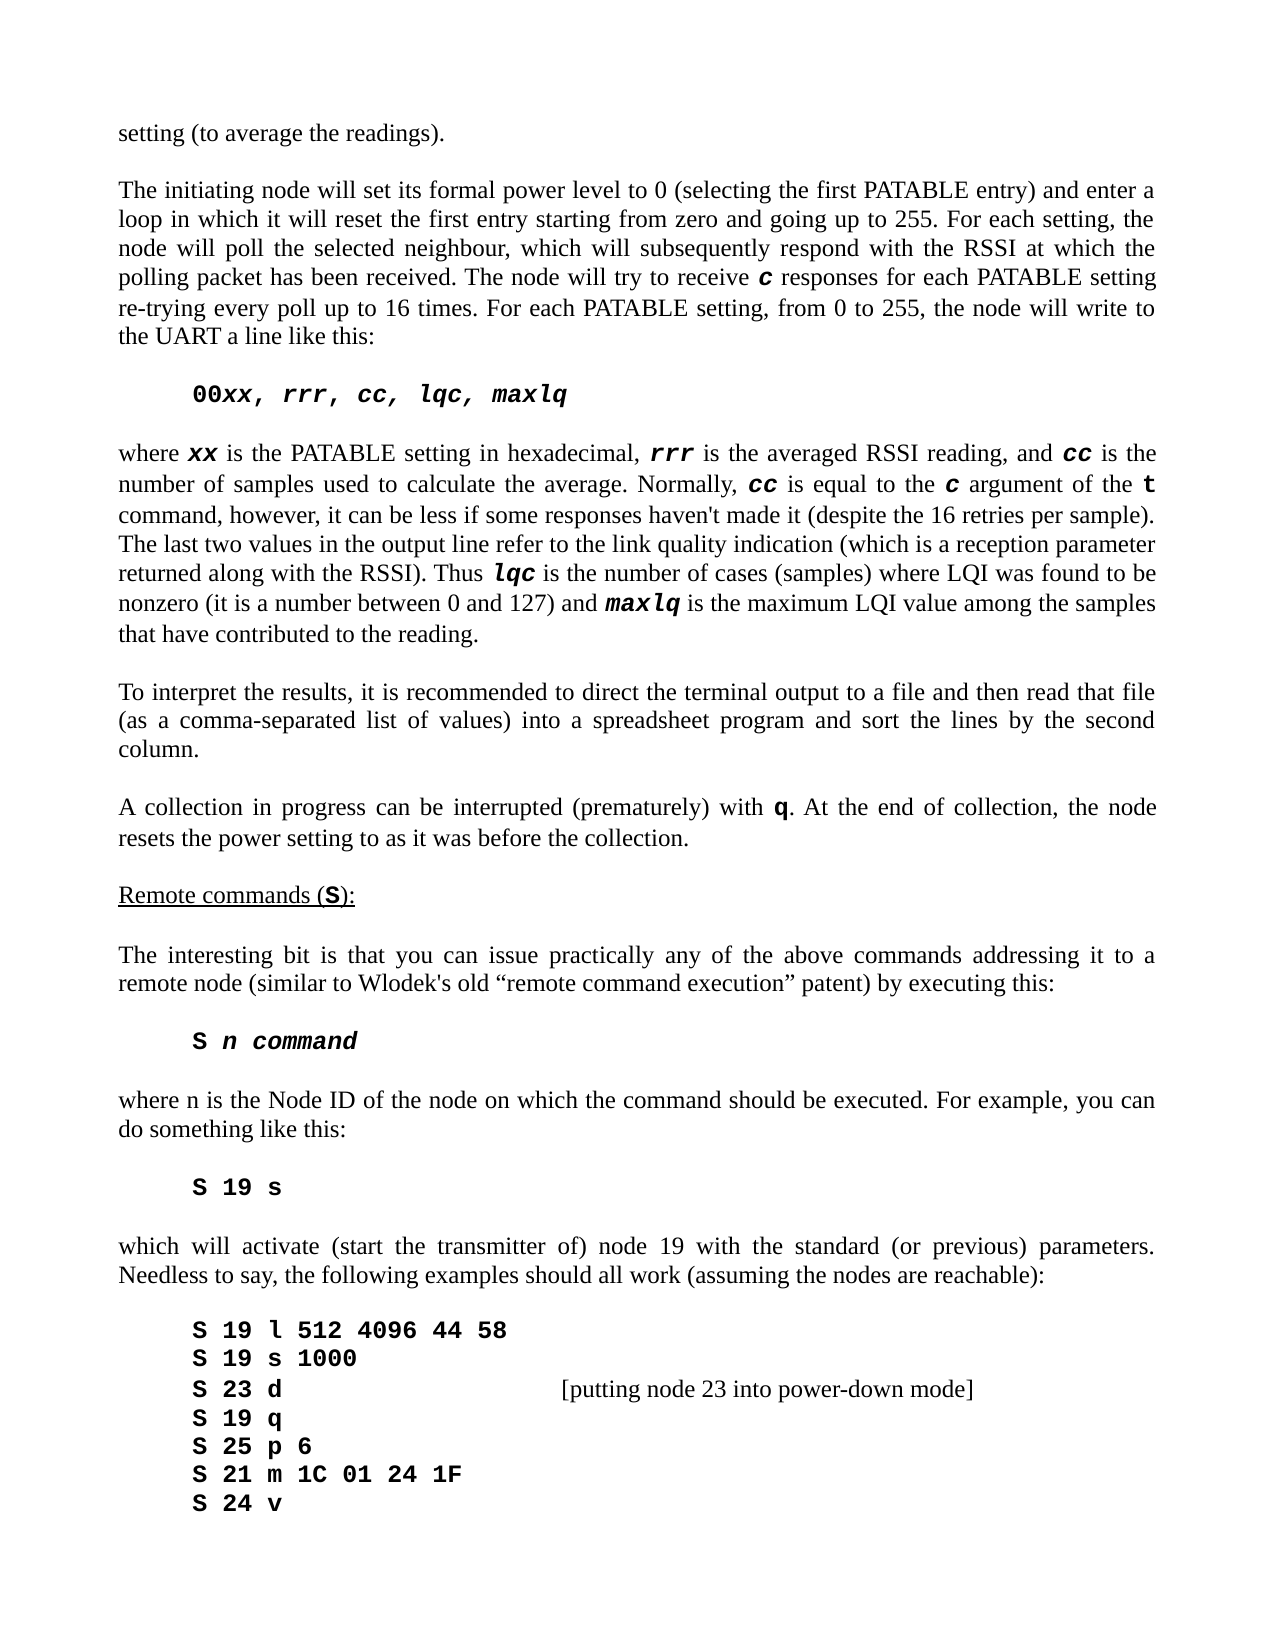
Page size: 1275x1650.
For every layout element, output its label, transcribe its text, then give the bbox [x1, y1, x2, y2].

text S 21 m 1C 01 24 1F [118, 1462, 1157, 1490]
text S 24 v [118, 1490, 1157, 1518]
text Remote commands (S): [118, 880, 1157, 911]
text which will activate (start the transmitter of) node 19 with the standard (or previous) parameters. Needless to say, the following examples should all work (assuming the nodes are reachable): [118, 1231, 1157, 1289]
text 00xx, rrr, cc, lqc, maxlq [118, 379, 1157, 410]
text The interesting bit is that you can issue practically any of the above commands addressing it to a remote node (similar to Wlodek's old “remote command execution” patent) by executing this: [118, 940, 1157, 997]
text S n command [118, 1026, 1157, 1057]
text The initiating node will set its formal power level to 0 (selecting the first PATABLE entry) and enter a loop in which it will reset the first entry starting from zero and going up to 255. For each setting, the node will poll the selected neighbour, which will subsequently respond with the RSSI at which the polling packet has been received. The node will try to receive c responses for each PATABLE setting re-trying every poll up to 16 times. For each PATABLE setting, from 0 to 255, the node will write to the UART a line like this: [118, 176, 1157, 350]
text S 19 s [118, 1172, 1157, 1203]
text setting (to average the readings). [118, 118, 1157, 147]
text S 23 d [putting node 23 into power-down mode] [118, 1374, 1157, 1405]
text A collection in progress can be interrupted (prematurely) with q. At the end of collection, the node resets the power setting to as it was before the collection. [118, 792, 1157, 851]
text S 19 s 1000 [118, 1346, 1157, 1374]
text S 19 l 512 4096 44 58 [118, 1318, 1157, 1346]
text S 25 p 6 [118, 1433, 1157, 1462]
text where n is the Node ID of the node on which the command should be executed. For example, you can do something like this: [118, 1086, 1157, 1143]
text where xx is the PATABLE setting in hexadecimal, rrr is the averaged RSSI reading, and cc is the number of samples used to calculate the average. Normally, cc is equal to the c argument of the t command, however, it can be less if some responses haven't made it (despite the 16 retries per sample). The last two values in the output line refer to the link quality indication (which is a reception parameter returned along with the RSSI). Thus lqc is the number of cases (samples) where LQI was found to be nonzero (it is a number between 0 and 127) and maxlq is the maximum LQI value among the samples that have contributed to the reading. [118, 438, 1157, 648]
text S 19 q [118, 1405, 1157, 1433]
text To interpret the results, it is recommended to direct the terminal output to a file and then read that file (as a comma-separated list of values) into a spreadsheet program and sort the lines by the second column. [118, 677, 1157, 763]
